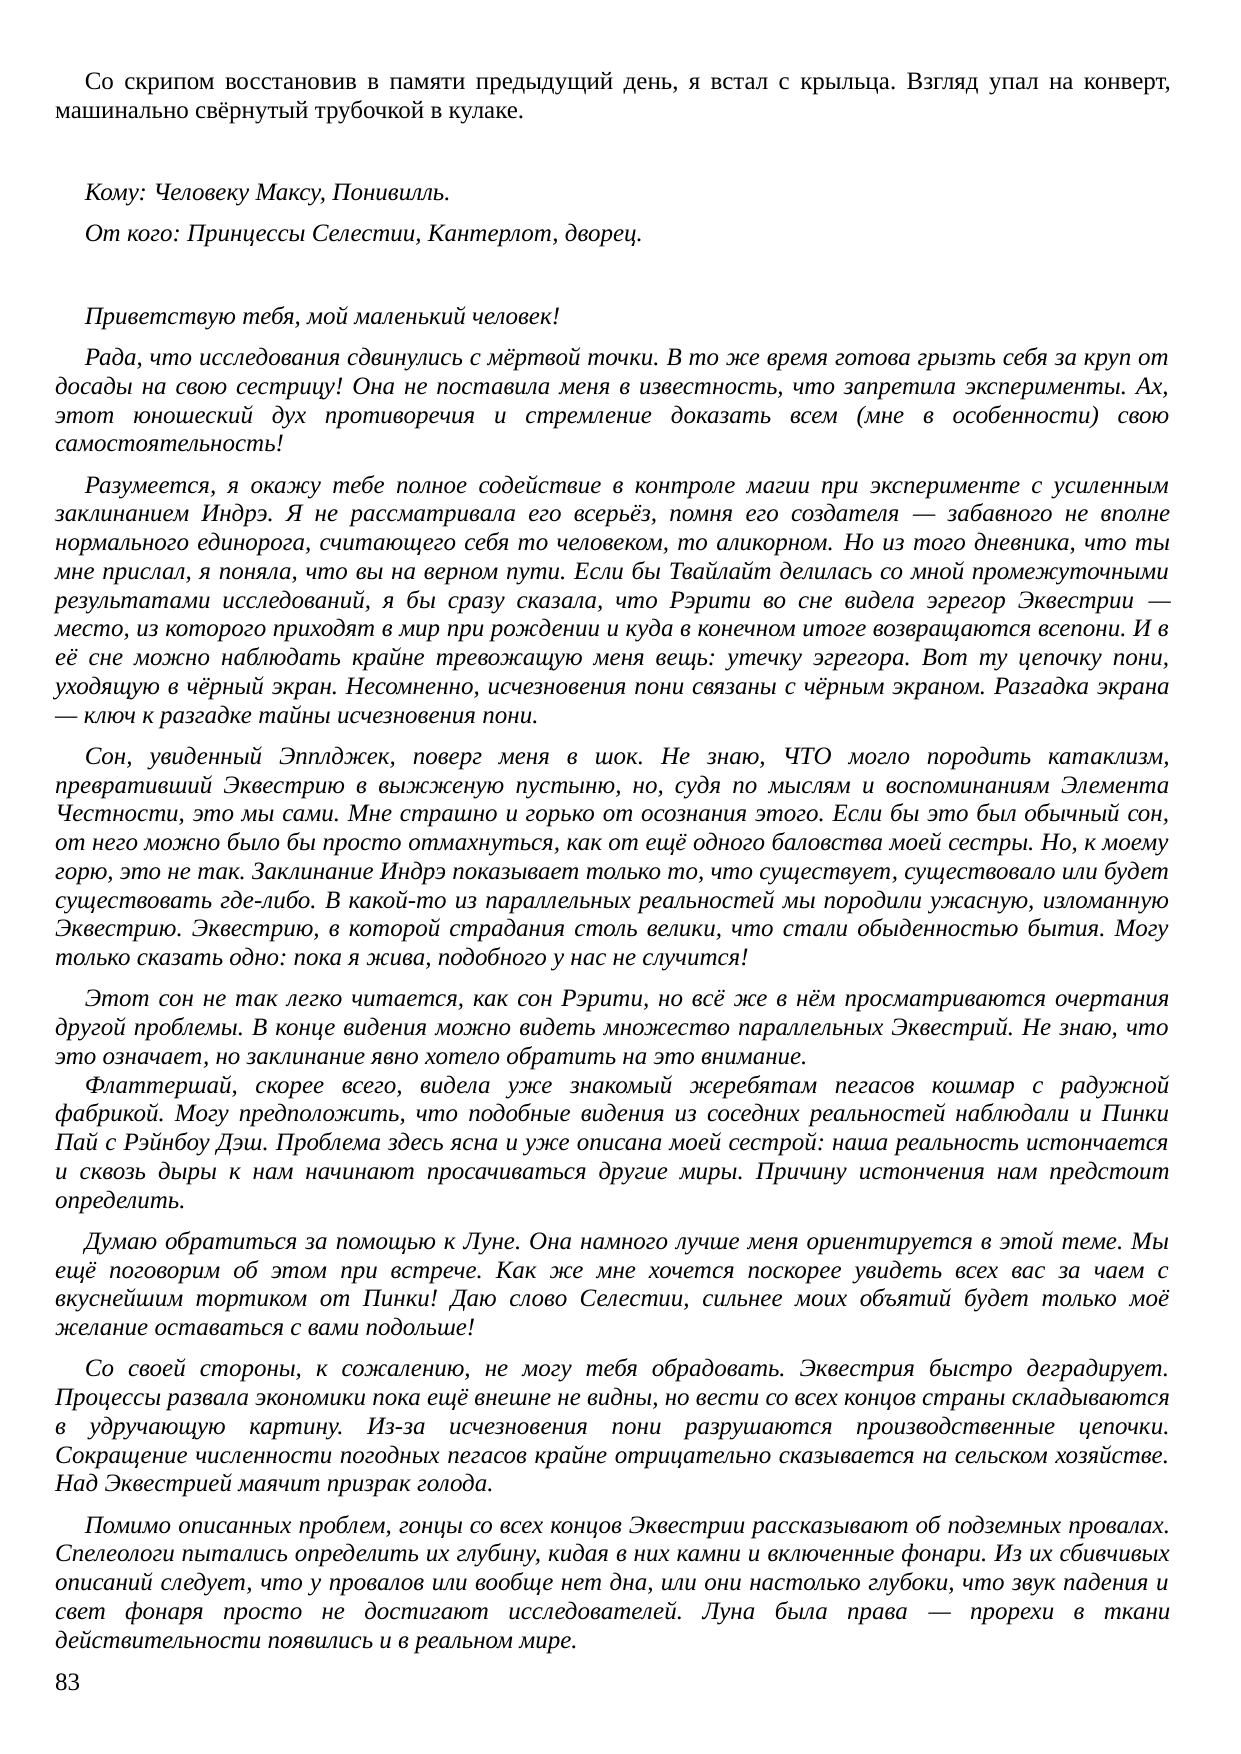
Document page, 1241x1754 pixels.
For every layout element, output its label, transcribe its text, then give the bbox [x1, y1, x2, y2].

text Помимо описанных проблем, гонцы со всех концов Эквестрии рассказывают об подземных провалах. Спелеологи пытались определить их глубину, кидая в них камни и включенные фонари. Из их сбивчивых описаний следует, что у провалов или вообще нет дна, или они настолько глубоки, что звук падения и свет фонаря просто не достигают исследователей. Луна была права — прорехи в ткани действительности появились и в реальном мире. [55, 1510, 1173, 1653]
text Разумеется, я окажу тебе полное содействие в контроле магии при эксперименте с усиленным заклинанием Индрэ. Я не рассматривала его всерьёз, помня его создателя — забавного не вполне нормального единорога, считающего себя то человеком, то аликорном. Но из того дневника, что ты мне прислал, я поняла, что вы на верном пути. Если бы Твайлайт делилась со мной промежуточными результатами исследований, я бы сразу сказала, что Рэрити во сне видела эгрегор Эквестрии — место, из которого приходят в мир при рождении и куда в конечном итоге возвращаются всепони. И в её сне можно наблюдать крайне тревожащую меня вещь: утечку эгрегора. Вот ту цепочку пони, уходящую в чёрный экран. Несомненно, исчезновения пони связаны с чёрным экраном. Разгадка экрана — ключ к разгадке тайны исчезновения пони. [55, 470, 1173, 728]
text Со своей стороны, к сожалению, не могу тебя обрадовать. Эквестрия быстро деградирует. Процессы развала экономики пока ещё внешне не видны, но вести со всех концов страны складываются в удручающую картину. Из-за исчезновения пони разрушаются производственные цепочки. Сокращение численности погодных пегасов крайне отрицательно сказывается на сельском хозяйстве. Над Эквестрией маячит призрак голода. [55, 1353, 1173, 1497]
text От кого: Принцессы Селестии, Кантерлот, дворец. [55, 218, 1173, 247]
text Думаю обратиться за помощью к Луне. Она намного лучше меня ориентируется в этой теме. Мы ещё поговорим об этом при встрече. Как же мне хочется поскорее увидеть всех вас за чаем с вкуснейшим тортиком от Пинки! Даю слово Селестии, сильнее моих объятий будет только моё желание оставаться с вами подольше! [55, 1226, 1173, 1341]
text Этот сон не так легко читается, как сон Рэрити, но всё же в нём просматриваются очертания другой проблемы. В конце видения можно видеть множество параллельных Эквестрий. Не знаю, что это означает, но заклинание явно хотело обратить на это внимание. [55, 983, 1173, 1070]
text Кому: Человеку Максу, Понивилль. [55, 177, 1173, 206]
text Со скрипом восстановив в памяти предыдущий день, я встал с крыльца. Взгляд упал на конверт, машинально свёрнутый трубочкой в кулаке. [55, 66, 1173, 123]
text Приветствую тебя, мой маленький человек! [55, 301, 1173, 330]
text Cон, увиденный Эпплджек, поверг меня в шок. Не знаю, ЧТО могло породить катаклизм, превративший Эквестрию в выжженую пустыню, но, судя по мыслям и воспоминаниям Элемента Честности, это мы сами. Мне страшно и горько от осознания этого. Если бы это был обычный сон, от него можно было бы просто отмахнуться, как от ещё одного баловства моей сестры. Но, к моему горю, это не так. Заклинание Индрэ показывает только то, что существует, существовало или будет существовать где-либо. В какой-то из параллельных реальностей мы породили ужасную, изломанную Эквестрию. Эквестрию, в которой страдания столь велики, что стали обыденностью бытия. Могу только сказать одно: пока я жива, подобного у нас не случится! [55, 741, 1173, 971]
text Флаттершай, скорее всего, видела уже знакомый жеребятам пегасов кошмар с радужной фабрикой. Могу предположить, что подобные видения из соседних реальностей наблюдали и Пинки Пай с Рэйнбоу Дэш. Проблема здесь ясна и уже описана моей сестрой: наша реальность истончается и сквозь дыры к нам начинают просачиваться другие миры. Причину истончения нам предстоит определить. [55, 1070, 1173, 1213]
text Рада, что исследования сдвинулись с мёртвой точки. В то же время готова грызть себя за круп от досады на свою сестрицу! Она не поставила меня в известность, что запретила эксперименты. Ах, этот юношеский дух противоречия и стремление доказать всем (мне в особенности) свою самостоятельность! [55, 342, 1173, 457]
